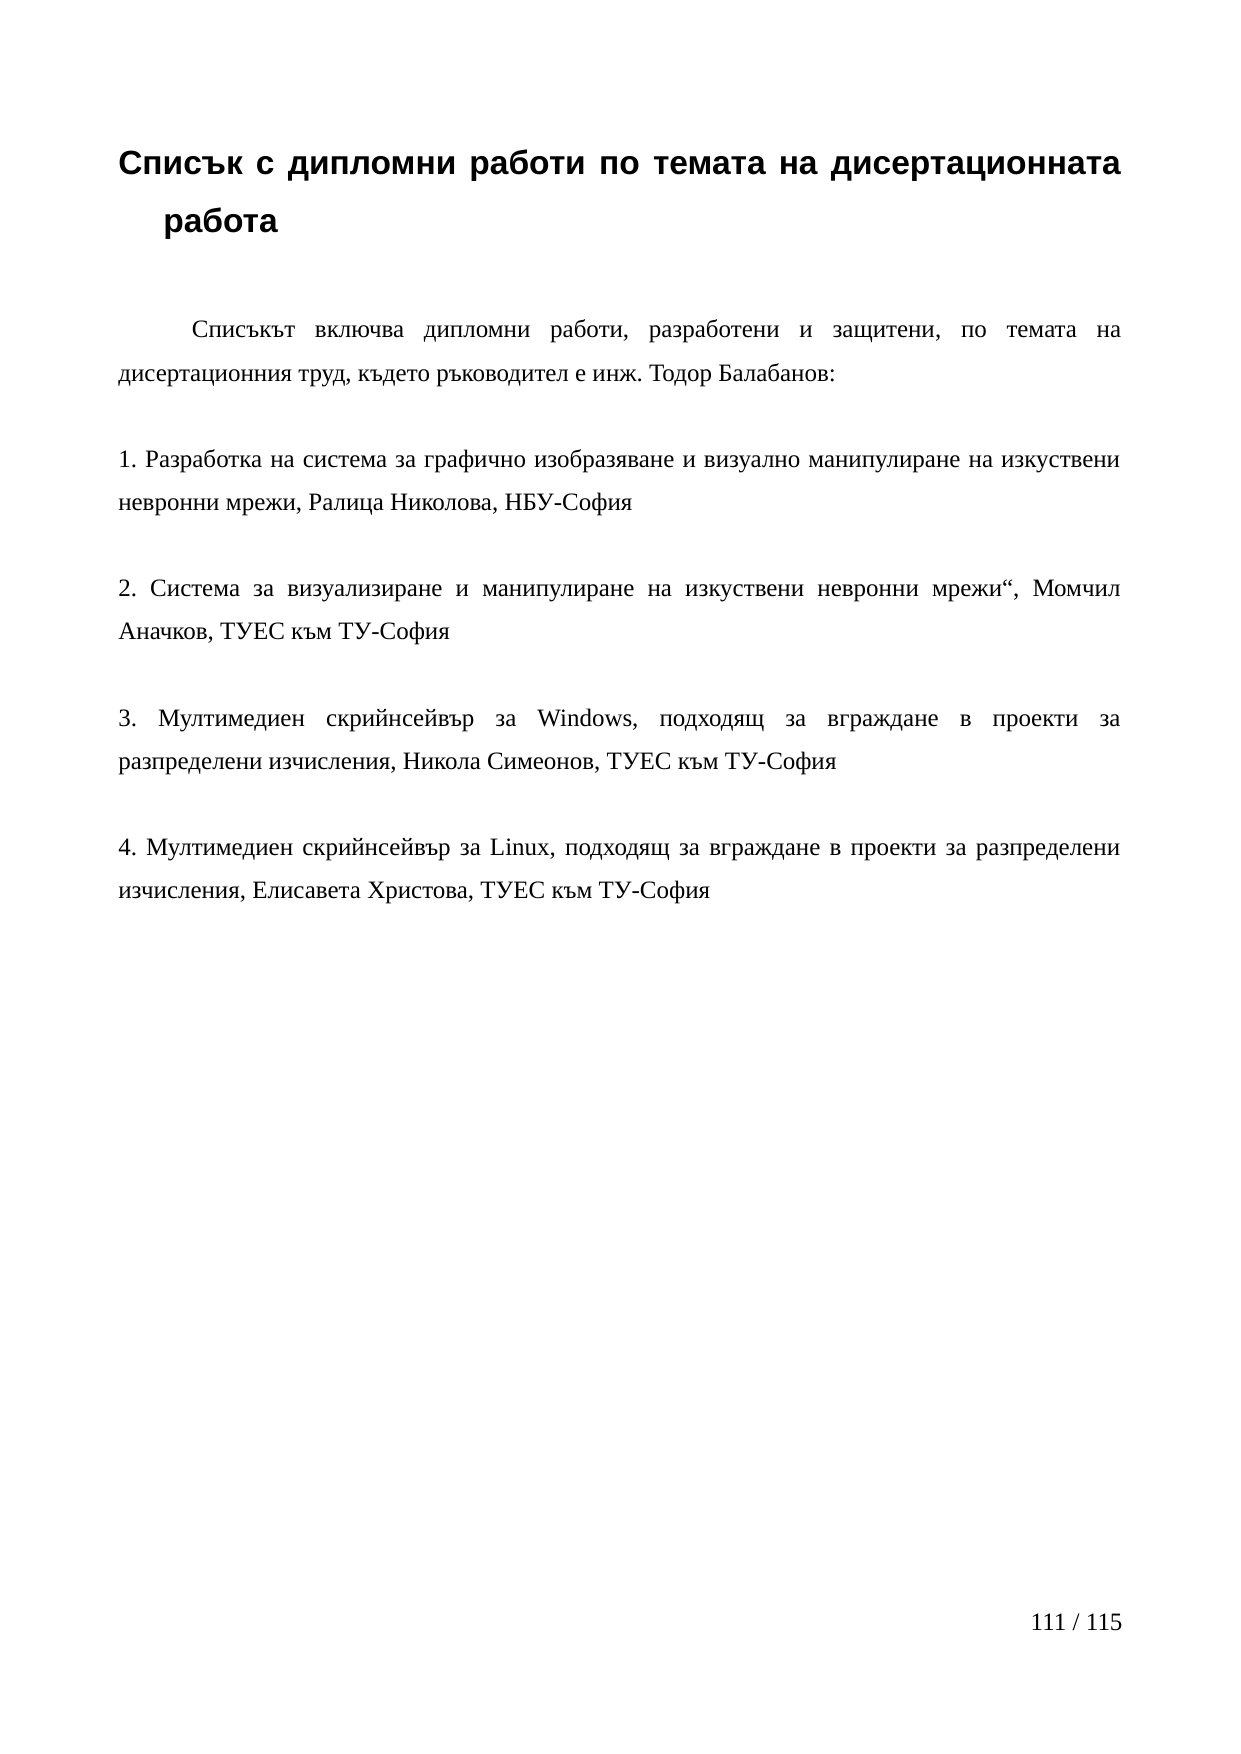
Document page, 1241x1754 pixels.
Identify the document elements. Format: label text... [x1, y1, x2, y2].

text 2. Система за визуализиране и манипулиране на изкуствени невронни мрежи“, Момчил Аначков, ТУЕС към ТУ-София [118, 573, 1122, 645]
text Списъкът включва дипломни работи, разработени и защитени, по темата на дисертационния труд, където ръководител е инж. Тодор Балабанов: [118, 314, 1122, 386]
text 4. Мултимедиен скрийнсейвър за Linux, подходящ за вграждане в проекти за разпределени изчисления, Елисавета Христова, ТУЕС към ТУ-София [118, 832, 1122, 904]
subtitle Списък с дипломни работи по темата на дисертационната работа [118, 143, 1122, 240]
text 3. Мултимедиен скрийнсейвър за Windows, подходящ за вграждане в проекти за разпределени изчисления, Никола Симеонов, ТУЕС към ТУ-София [118, 703, 1122, 774]
text 1. Разработка на система за графично изобразяване и визуално манипулиране на изкуствени невронни мрежи, Ралица Николова, НБУ-София [118, 444, 1122, 516]
